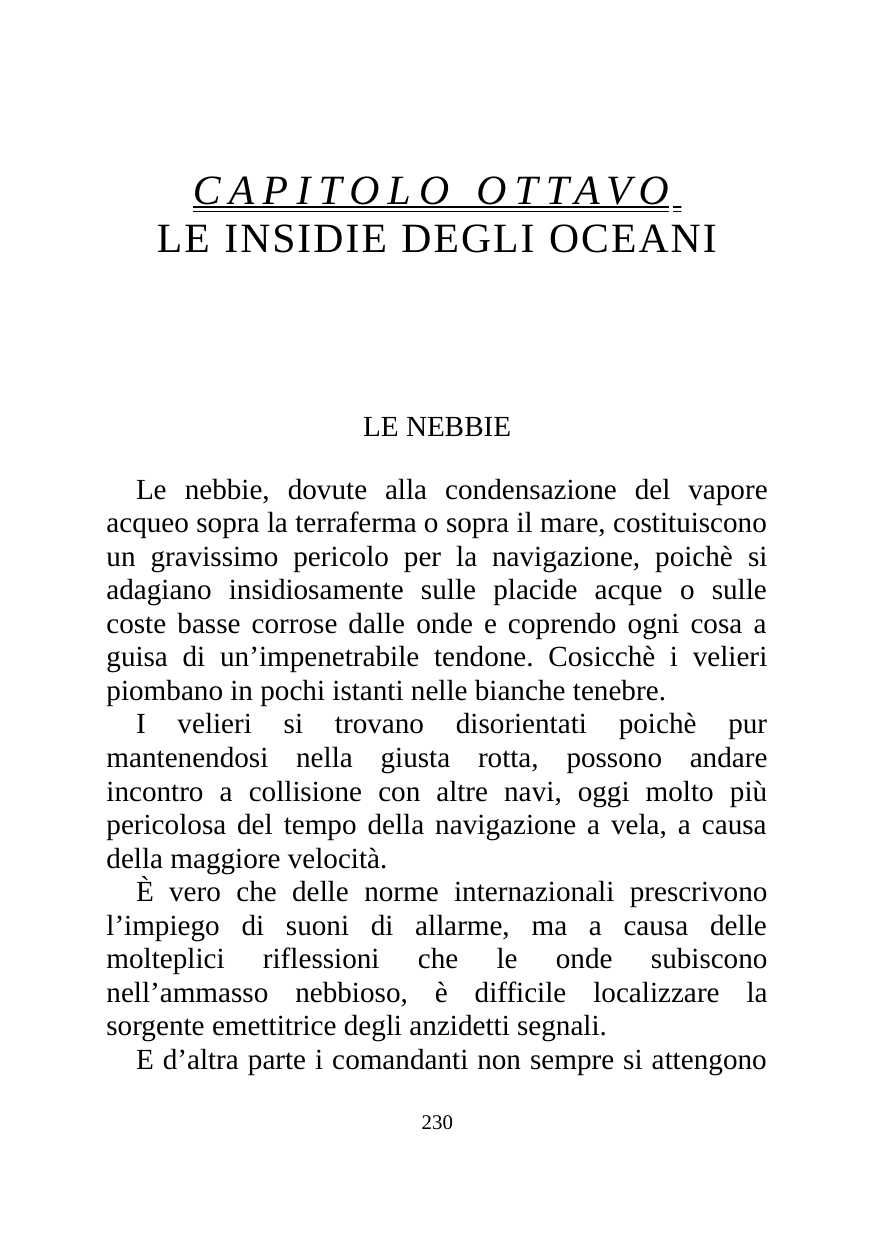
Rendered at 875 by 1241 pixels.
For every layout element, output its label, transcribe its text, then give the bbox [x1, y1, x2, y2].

subtitle CAPITOLO OTTAVO LE INSIDIE DEGLI OCEANI [106, 165, 768, 261]
text I velieri si trovano disorientati poichè pur mantenendosi nella giusta rotta, possono andare incontro a collisione con altre navi, oggi molto più pericolosa del tempo della navigazione a vela, a causa della maggiore velocità. [106, 707, 768, 874]
text Le nebbie, dovute alla condensazione del vapore acqueo sopra la terraferma o sopra il mare, costituiscono un gravissimo pericolo per la navigazione, poichè si adagiano insidiosamente sulle placide acque o sulle coste basse corrose dalle onde e coprendo ogni cosa a guisa di un’impenetrabile tendone. Cosicchè i velieri piombano in pochi istanti nelle bianche tenebre. [106, 472, 768, 707]
subtitle LE NEBBIE [106, 409, 768, 442]
text È vero che delle norme internazionali prescrivono l’impiego di suoni di allarme, ma a causa delle molteplici riflessioni che le onde subiscono nell’ammasso nebbioso, è difficile localizzare la sorgente emettitrice degli anzidetti segnali. [106, 874, 768, 1042]
text E d’altra parte i comandanti non sempre si attengono [106, 1042, 768, 1076]
